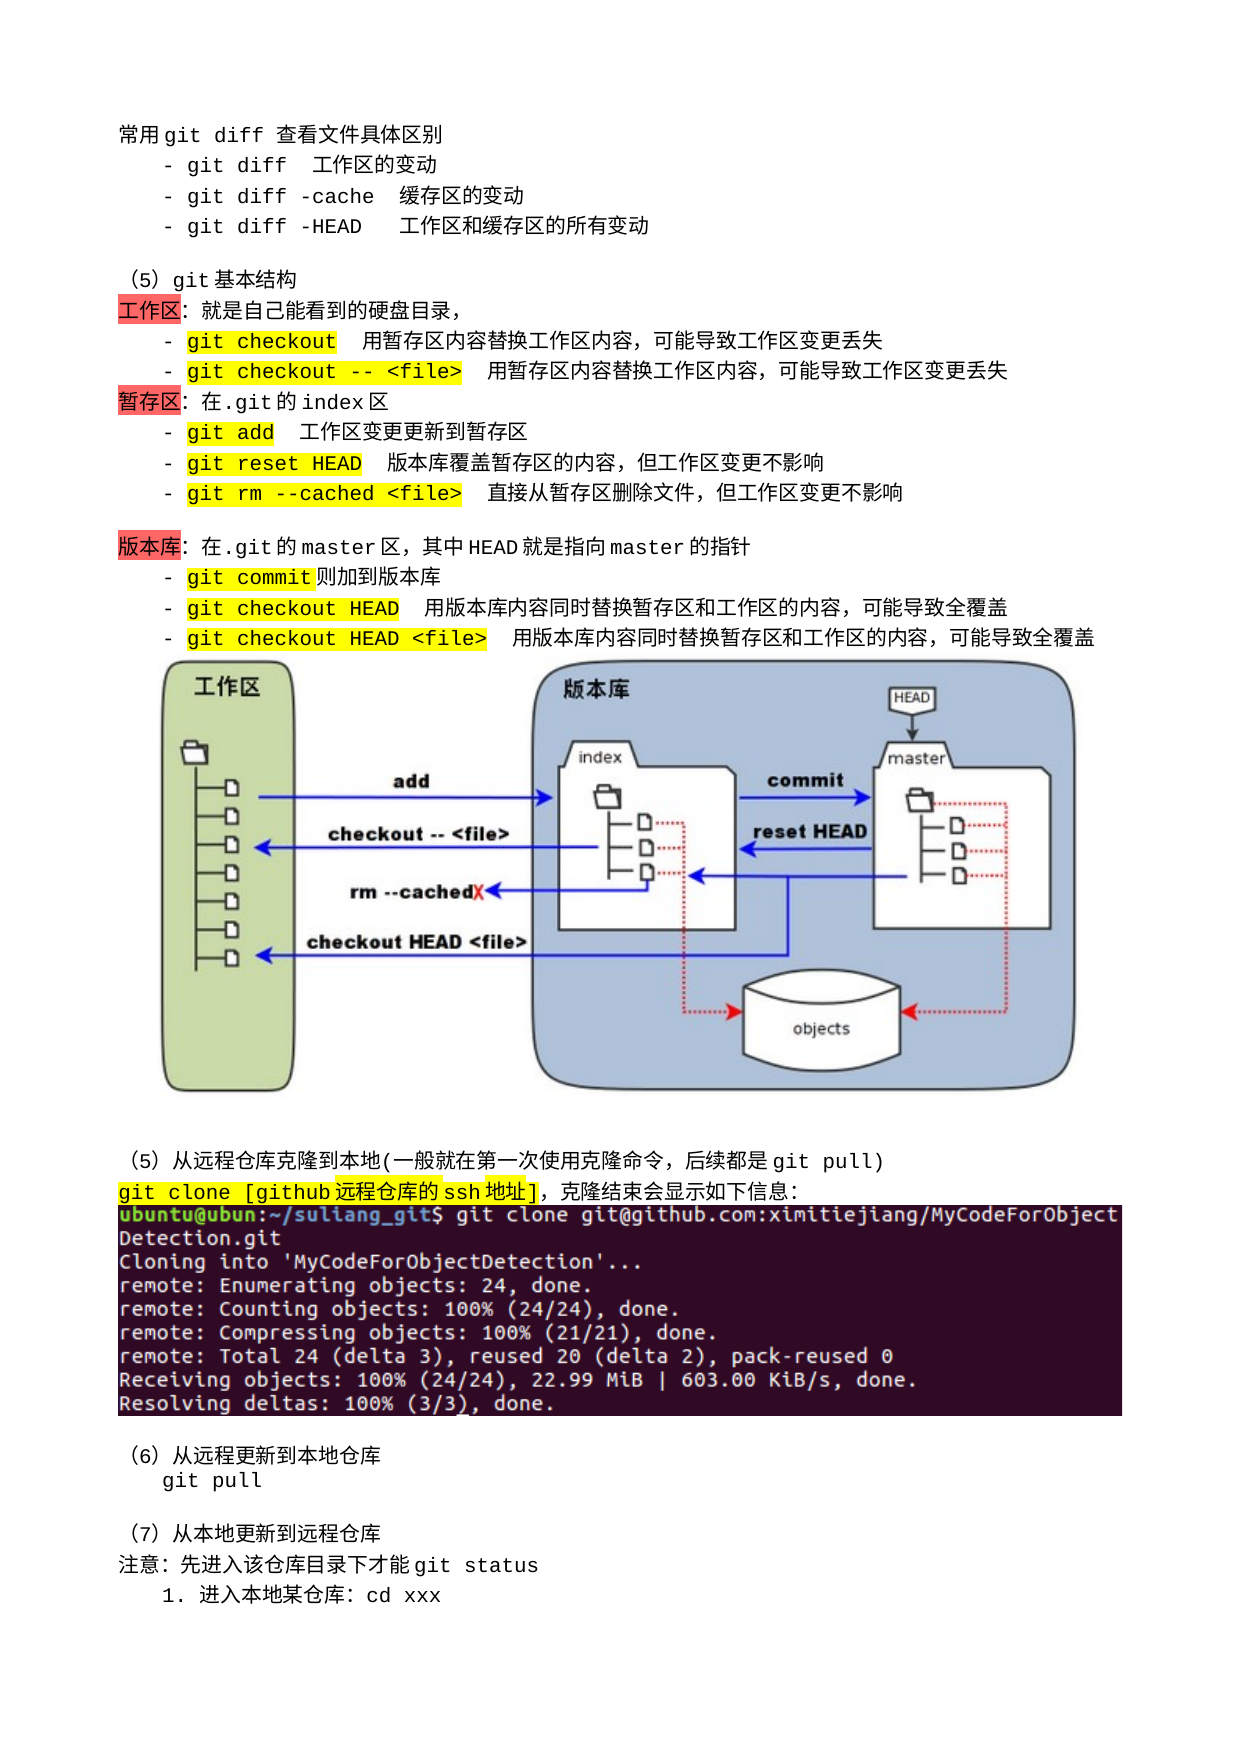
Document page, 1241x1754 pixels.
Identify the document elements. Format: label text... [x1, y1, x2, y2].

text （6）从远程更新到本地仓库 [118, 1440, 1122, 1470]
text - git rm --cached <file> 直接从暂存区删除文件，但工作区变更不影响 [118, 476, 1122, 507]
text - git diff 工作区的变动 [118, 148, 1122, 179]
text （5）从远程仓库克隆到本地(一般就在第一次使用克隆命令，后续都是git pull) [118, 1144, 1122, 1175]
text - git checkout HEAD 用版本库内容同时替换暂存区和工作区的内容，可能导致全覆盖 [118, 591, 1122, 621]
picture [157, 651, 1083, 1098]
text - git diff -cache 缓存区的变动 [118, 179, 1122, 209]
text - git reset HEAD 版本库覆盖暂存区的内容，但工作区变更不影响 [118, 446, 1122, 476]
text （7）从本地更新到远程仓库 [118, 1517, 1122, 1548]
text 版本库：在.git的master区，其中HEAD就是指向master的指针 [118, 530, 1122, 561]
text （5）git基本结构 [118, 263, 1122, 294]
text git clone [github远程仓库的ssh地址]，克隆结束会显示如下信息： [118, 1175, 1122, 1205]
text 常用git diff 查看文件具体区别 [118, 118, 1122, 148]
picture [118, 1205, 1123, 1416]
text - git commit则加到版本库 [118, 561, 1122, 591]
text - git checkout -- <file> 用暂存区内容替换工作区内容，可能导致工作区变更丢失 [118, 354, 1122, 385]
text - git checkout 用暂存区内容替换工作区内容，可能导致工作区变更丢失 [118, 324, 1122, 354]
text - git diff -HEAD 工作区和缓存区的所有变动 [118, 209, 1122, 240]
text 暂存区：在.git的index区 [118, 385, 1122, 415]
text - git checkout HEAD <file> 用版本库内容同时替换暂存区和工作区的内容，可能导致全覆盖 [118, 621, 1122, 652]
text 工作区：就是自己能看到的硬盘目录， [118, 294, 1122, 324]
text git pull [118, 1470, 1122, 1494]
text 1. 进入本地某仓库：cd xxx [118, 1578, 1122, 1609]
text 注意：先进入该仓库目录下才能git status [118, 1548, 1122, 1578]
text - git add 工作区变更更新到暂存区 [118, 415, 1122, 446]
